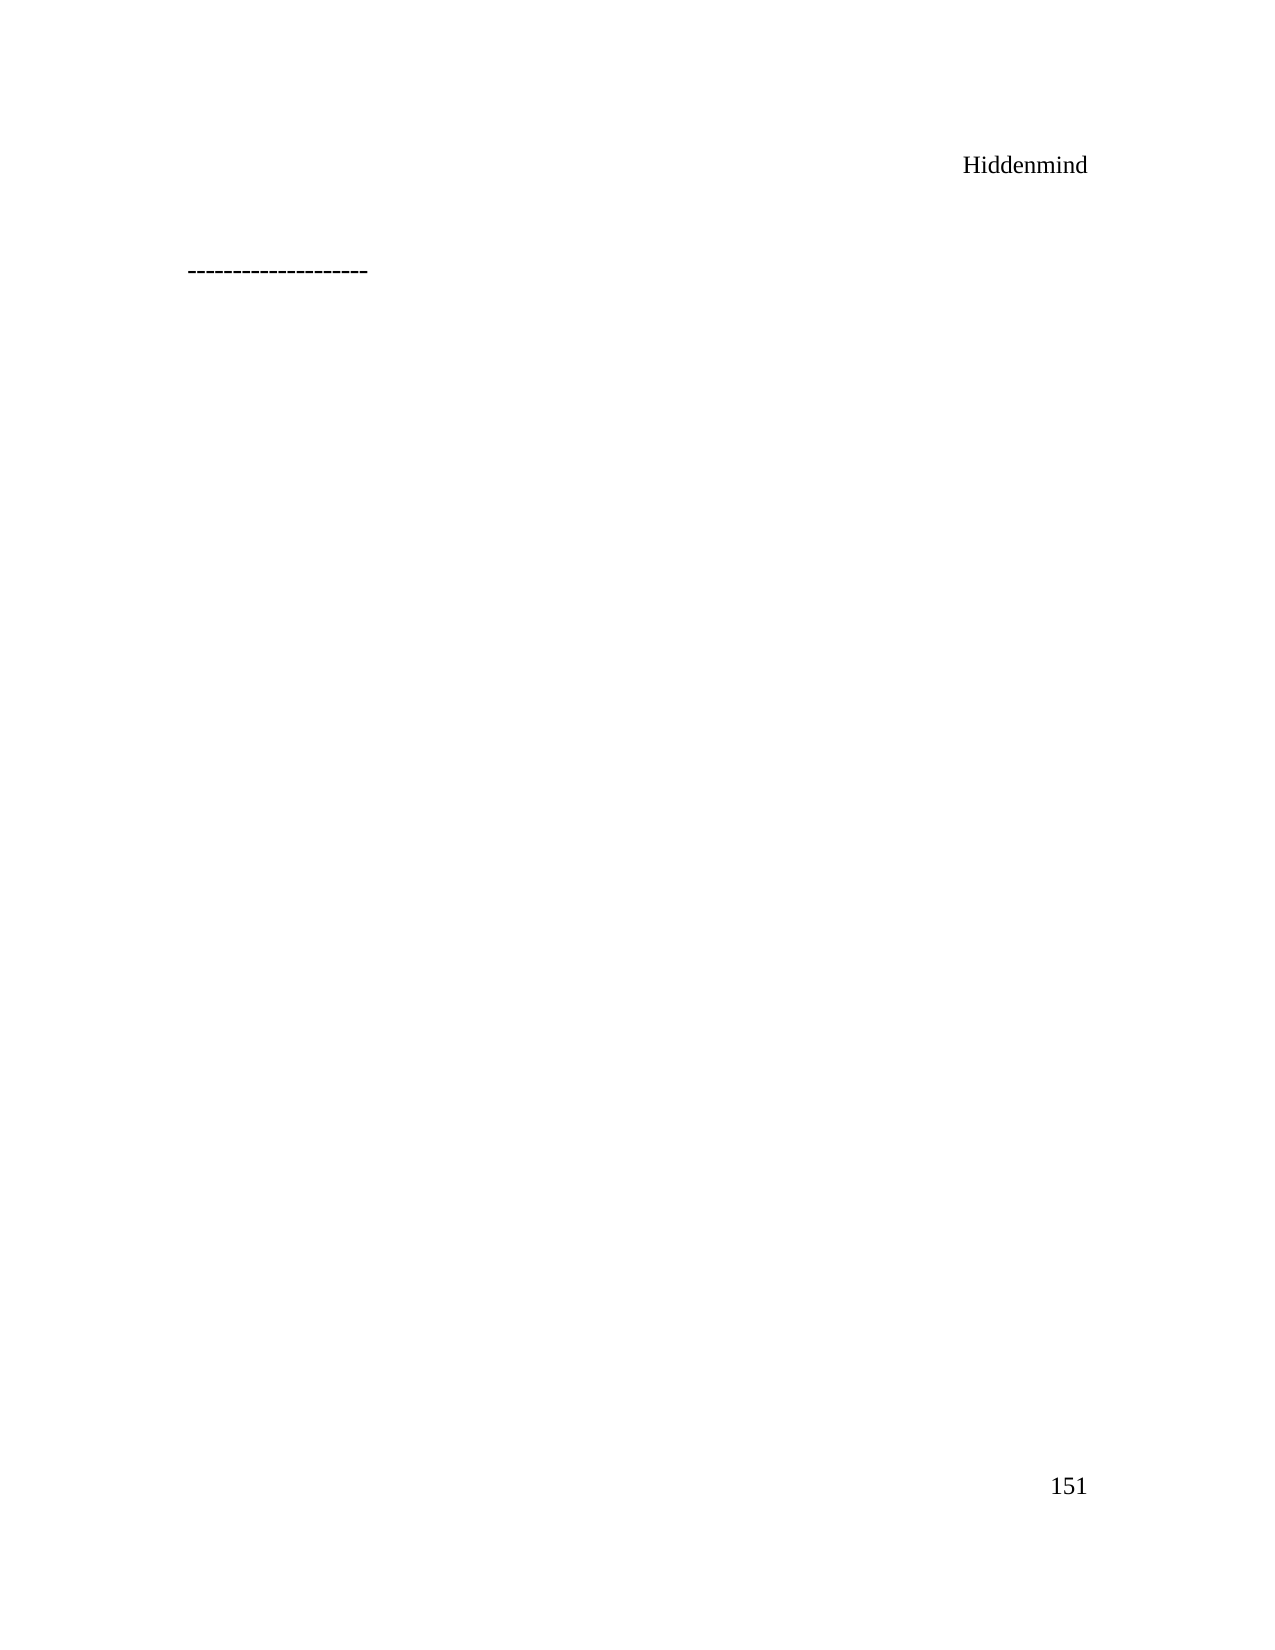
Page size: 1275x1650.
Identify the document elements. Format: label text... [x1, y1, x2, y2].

text -------------------- [187, 250, 1087, 289]
